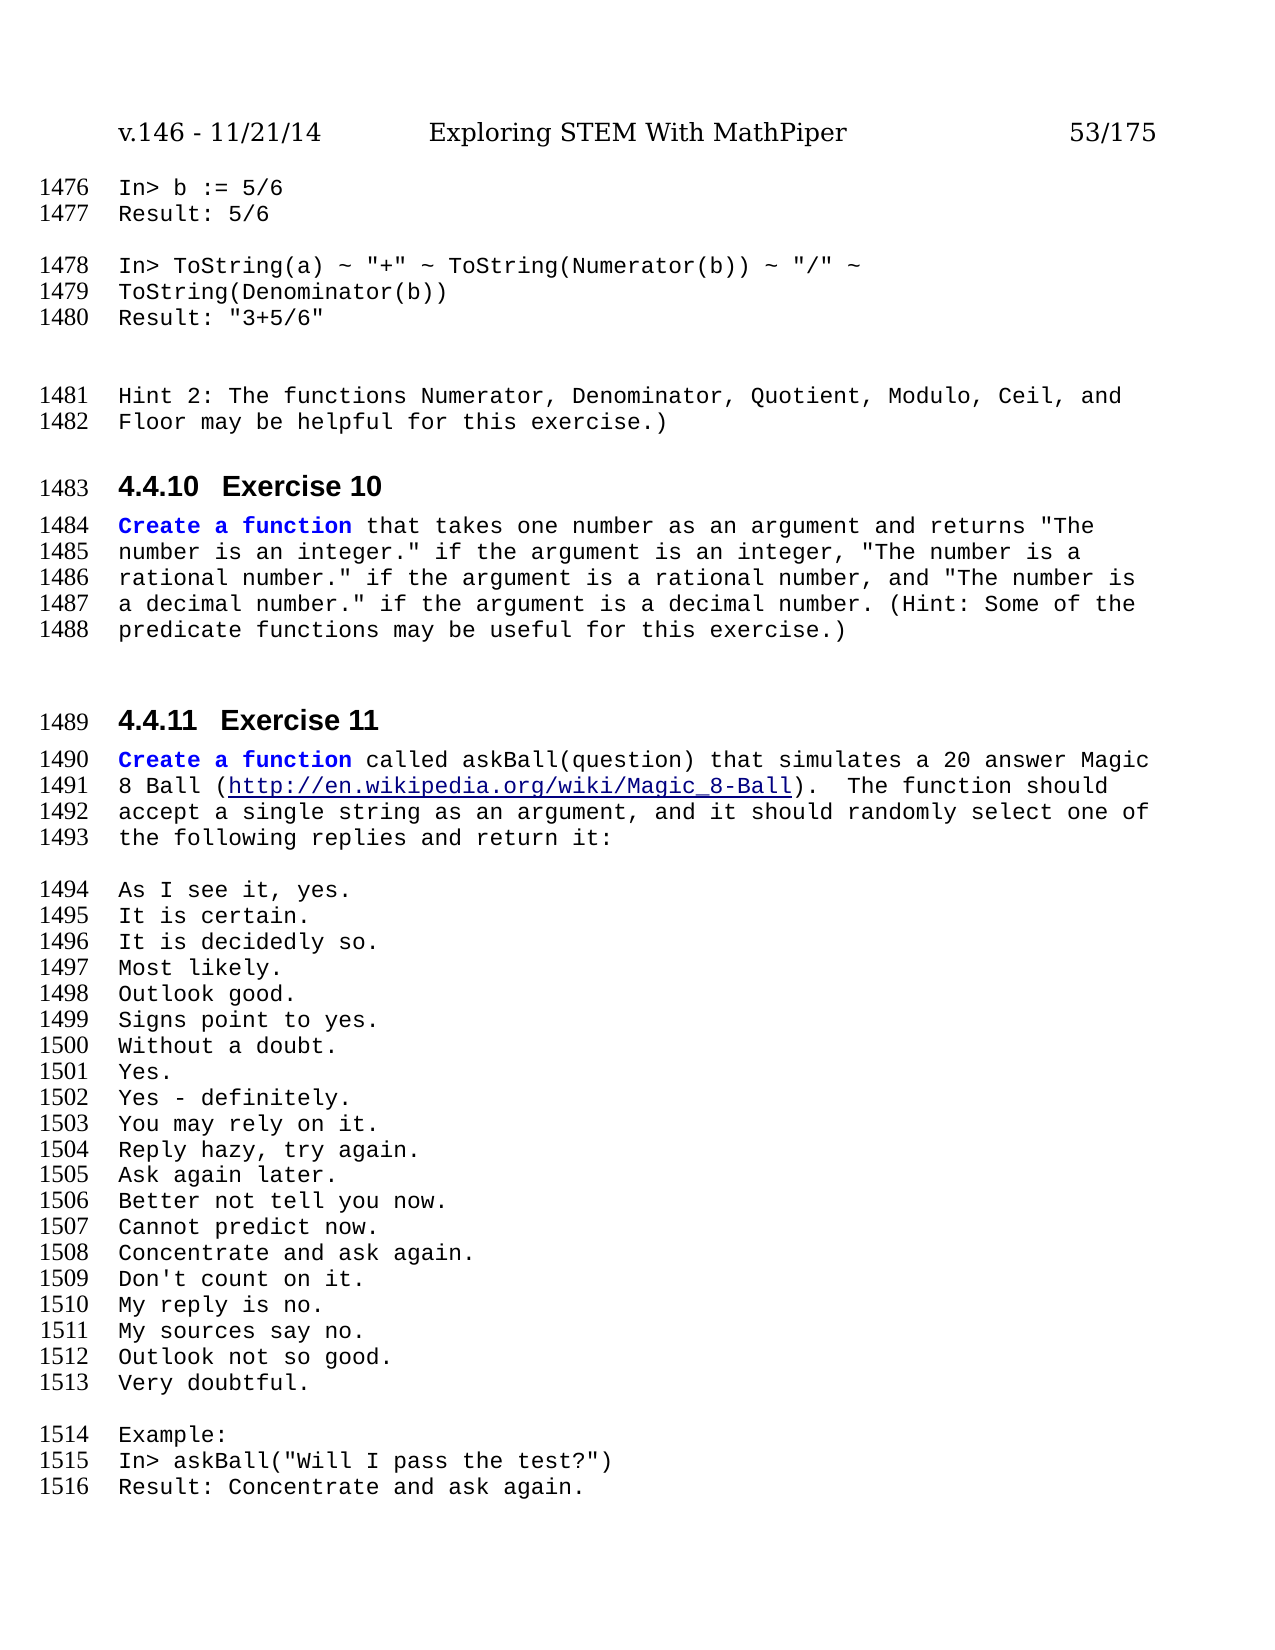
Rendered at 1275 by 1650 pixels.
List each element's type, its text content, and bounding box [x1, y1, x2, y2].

text Concentrate and ask again. [118, 1242, 1157, 1268]
text Example: [118, 1423, 1157, 1449]
text Reply hazy, try again. [118, 1138, 1157, 1164]
text Create a function called askBall(question) that simulates a 20 answer Magic 8 Ball (http://en.wikipedia.org/wiki/Magic_8-Ball). The function should accept a single string as an argument, and it should randomly select one of the following replies and return it: [118, 749, 1157, 853]
text It is certain. [118, 904, 1157, 930]
text Cannot predict now. [118, 1216, 1157, 1242]
text My reply is no. [118, 1293, 1157, 1319]
text Most likely. [118, 956, 1157, 982]
text It is decidedly so. [118, 930, 1157, 956]
text In> b := 5/6 [118, 177, 1157, 203]
text In> askBall("Will I pass the test?") [118, 1449, 1157, 1475]
text Result: 5/6 [118, 203, 1157, 229]
text In> ToString(a) ~ "+" ~ ToString(Numerator(b)) ~ "/" ~ ToString(Denominator(b)) [118, 254, 1157, 306]
text Better not tell you now. [118, 1190, 1157, 1216]
text Outlook good. [118, 982, 1157, 1008]
text Result: "3+5/6" [118, 306, 1157, 332]
text Without a doubt. [118, 1034, 1157, 1060]
text Yes. [118, 1060, 1157, 1086]
text Ask again later. [118, 1164, 1157, 1190]
text My sources say no. [118, 1319, 1157, 1345]
text Don't count on it. [118, 1268, 1157, 1293]
text Yes - definitely. [118, 1086, 1157, 1112]
text Result: Concentrate and ask again. [118, 1475, 1157, 1501]
text You may rely on it. [118, 1112, 1157, 1138]
text Signs point to yes. [118, 1008, 1157, 1034]
text Hint 2: The functions Numerator, Denominator, Quotient, Modulo, Ceil, and Floor may be helpful for this exercise.) [118, 384, 1157, 436]
text Very doubtful. [118, 1371, 1157, 1397]
text Outlook not so good. [118, 1345, 1157, 1371]
subtitle Exercise 10 [118, 469, 1157, 503]
text Create a function that takes one number as an argument and returns "The number is an integer." if the argument is an integer, "The number is a rational number." if the argument is a rational number, and "The number is a decimal number." if the argument is a decimal number. (Hint: Some of the predicate functions may be useful for this exercise.) [118, 515, 1157, 644]
text As I see it, yes. [118, 878, 1157, 904]
subtitle Exercise 11 [118, 703, 1157, 737]
